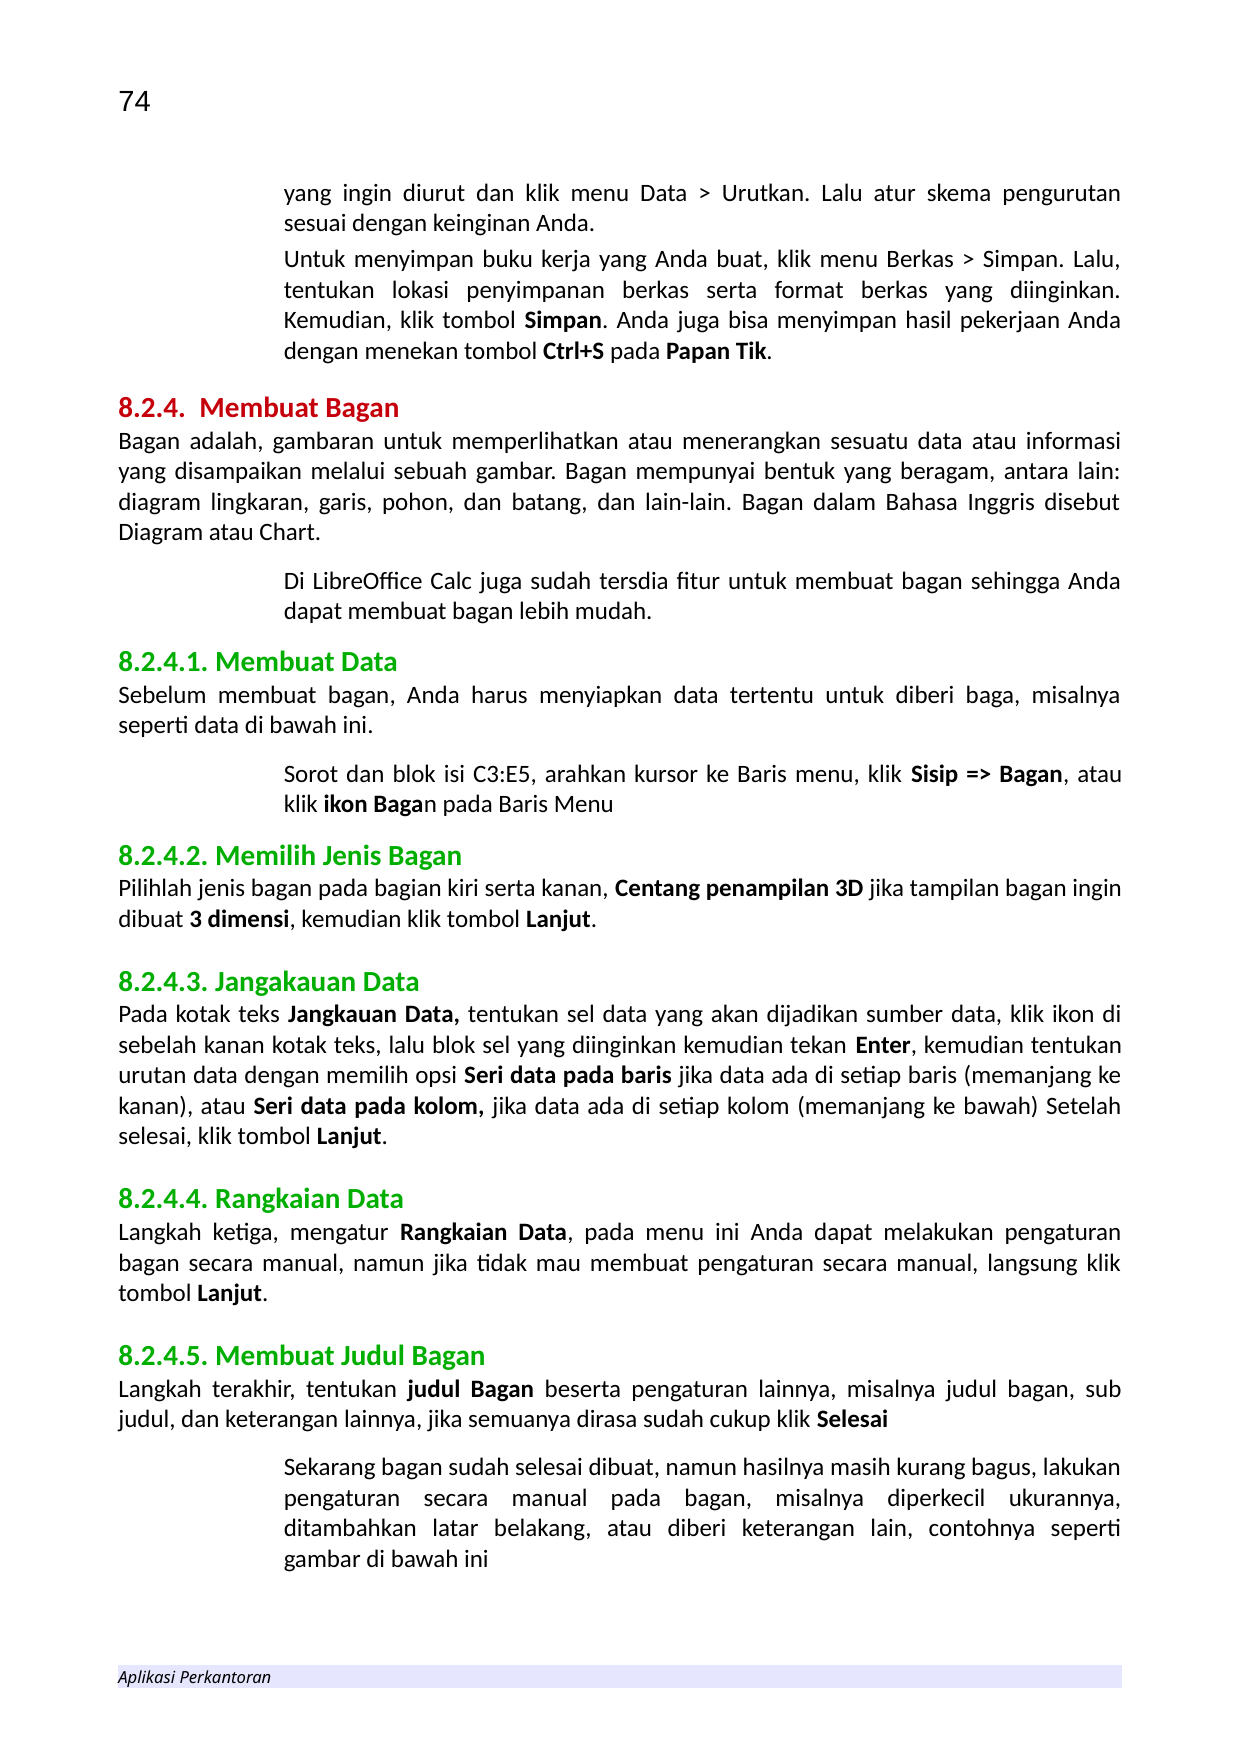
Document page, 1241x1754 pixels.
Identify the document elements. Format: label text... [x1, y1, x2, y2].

subtitle Rangkaian Data [118, 1181, 1122, 1216]
subtitle Membuat Judul Bagan [118, 1337, 1122, 1373]
text Bagan adalah, gambaran untuk memperlihatkan atau menerangkan sesuatu data atau informasi yang disampaikan melalui sebuah gambar. Bagan mempunyai bentuk yang beragam, antara lain: diagram lingkaran, garis, pohon, dan batang, dan lain-lain. Bagan dalam Bahasa Inggris disebut Diagram atau Chart. [118, 425, 1122, 547]
subtitle Jangakauan Data [118, 963, 1122, 998]
text Untuk menyimpan buku kerja yang Anda buat, klik menu Berkas > Simpan. Lalu, tentukan lokasi penyimpanan berkas serta format berkas yang diinginkan. Kemudian, klik tombol Simpan. Anda juga bisa menyimpan hasil pekerjaan Anda dengan menekan tombol Ctrl+S pada Papan Tik. [283, 244, 1122, 366]
subtitle Membuat Bagan [118, 389, 1122, 425]
subtitle Membuat Data [118, 643, 1122, 679]
text Langkah terakhir, tentukan judul Bagan beserta pengaturan lainnya, misalnya judul bagan, sub judul, dan keterangan lainnya, jika semuanya dirasa sudah cukup klik Selesai [118, 1373, 1122, 1434]
text Pilihlah jenis bagan pada bagian kiri serta kanan, Centang penampilan 3D jika tampilan bagan ingin dibuat 3 dimensi, kemudian klik tombol Lanjut. [118, 872, 1122, 933]
text Langkah ketiga, mengatur Rangkaian Data, pada menu ini Anda dapat melakukan pengaturan bagan secara manual, namun jika tidak mau membuat pengaturan secara manual, langsung klik tombol Lanjut. [118, 1216, 1122, 1308]
subtitle Memilih Jenis Bagan [118, 837, 1122, 872]
text Sebelum membuat bagan, Anda harus menyiapkan data tertentu untuk diberi baga, misalnya seperti data di bawah ini. [118, 679, 1122, 740]
text Di LibreOffice Calc juga sudah tersdia fitur untuk membuat bagan sehingga Anda dapat membuat bagan lebih mudah. [283, 565, 1122, 626]
text Pada kotak teks Jangkauan Data, tentukan sel data yang akan dijadikan sumber data, klik ikon di sebelah kanan kotak teks, lalu blok sel yang diinginkan kemudian tekan Enter, kemudian tentukan urutan data dengan memilih opsi Seri data pada baris jika data ada di setiap baris (memanjang ke kanan), atau Seri data pada kolom, jika data ada di setiap kolom (memanjang ke bawah) Setelah selesai, klik tombol Lanjut. [118, 998, 1122, 1151]
text Sorot dan blok isi C3:E5, arahkan kursor ke Baris menu, klik Sisip => Bagan, atau klik ikon Bagan pada Baris Menu [283, 758, 1122, 819]
text yang ingin diurut dan klik menu Data > Urutkan. Lalu atur skema pengurutan sesuai dengan keinginan Anda. [283, 177, 1122, 238]
text Sekarang bagan sudah selesai dibuat, namun hasilnya masih kurang bagus, lakukan pengaturan secara manual pada bagan, misalnya diperkecil ukurannya, ditambahkan latar belakang, atau diberi keterangan lain, contohnya seperti gambar di bawah ini [283, 1452, 1122, 1574]
